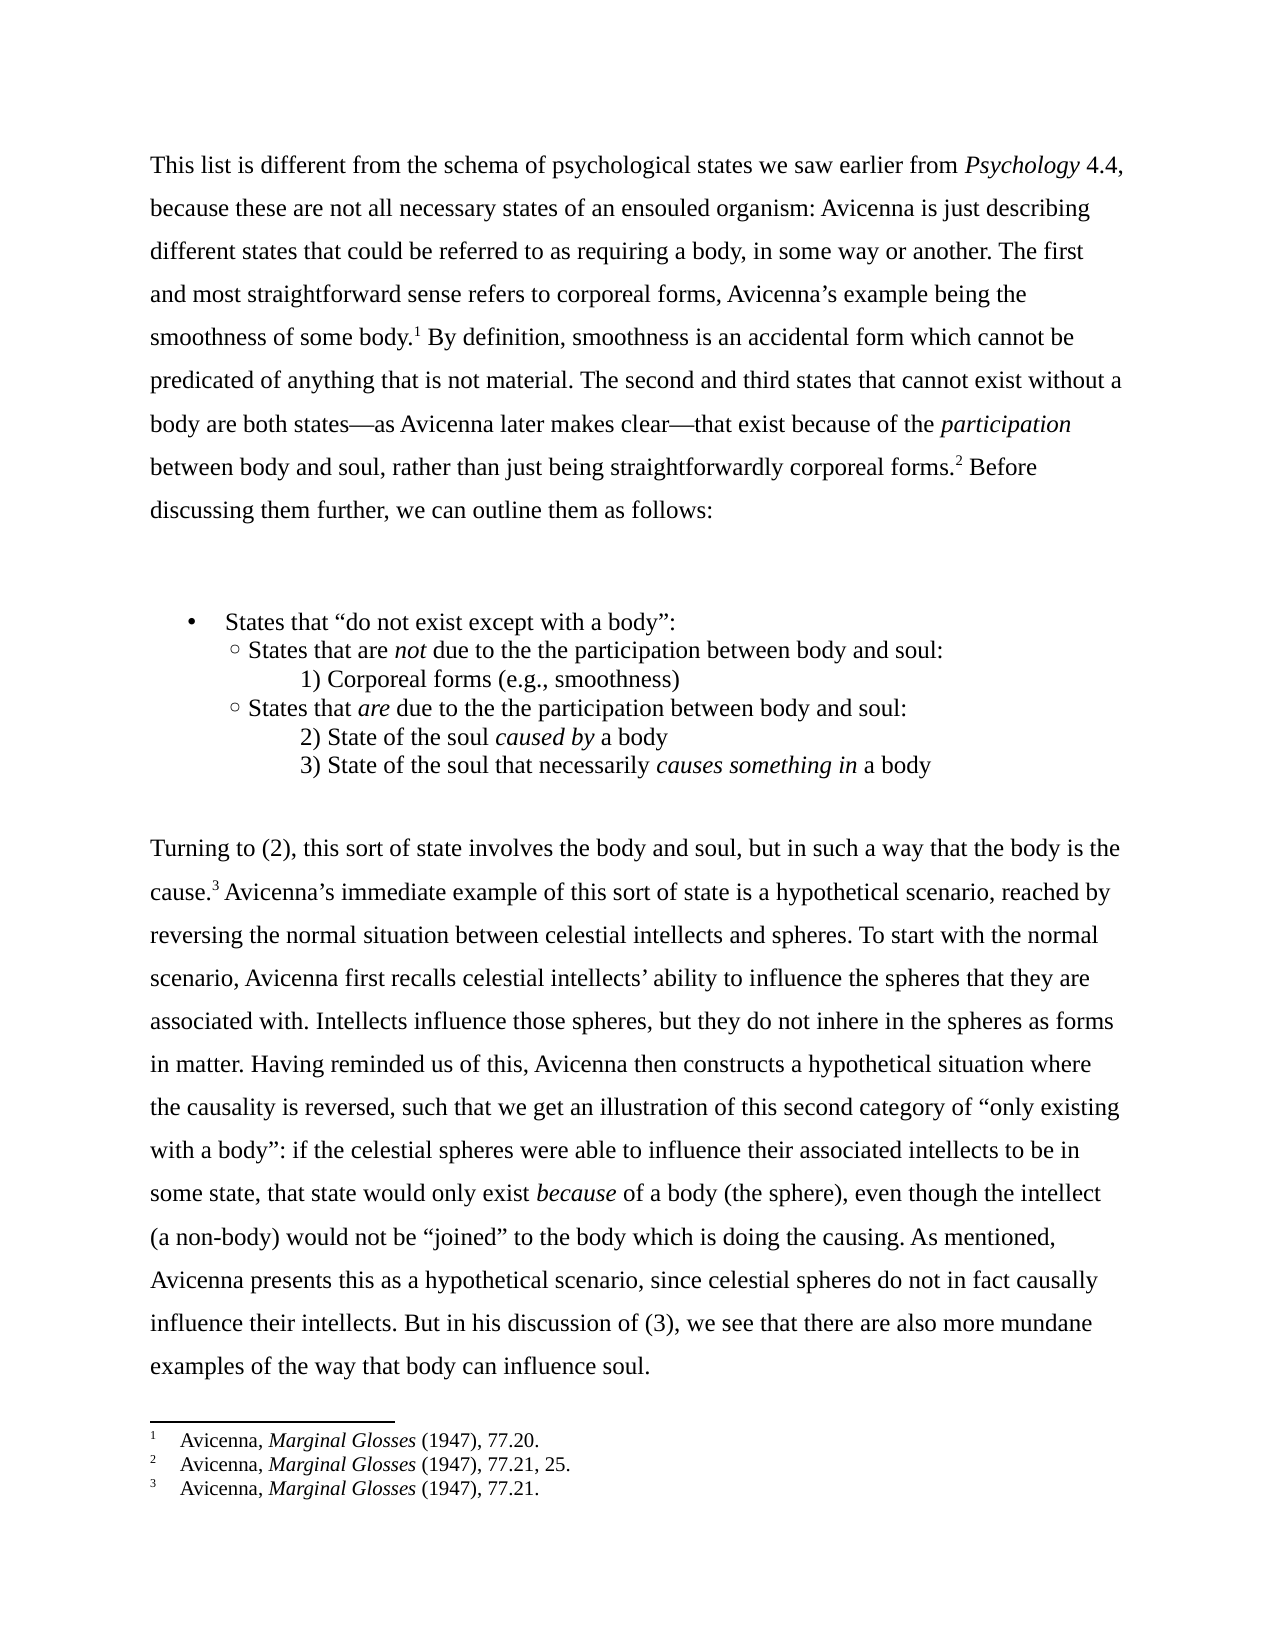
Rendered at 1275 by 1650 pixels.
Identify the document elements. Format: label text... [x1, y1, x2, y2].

text Turning to (2), this sort of state involves the body and soul, but in such a way that the body is the cause. Avicenna’s immediate example of this sort of state is a hypothetical scenario, reached by reversing the normal situation between celestial intellects and spheres. To start with the normal scenario, Avicenna first recalls celestial intellects’ ability to influence the spheres that they are associated with. Intellects influence those spheres, but they do not inhere in the spheres as forms in matter. Having reminded us of this, Avicenna then constructs a hypothetical situation where the causality is reversed, such that we get an illustration of this second category of “only existing with a body”: if the celestial spheres were able to influence their associated intellects to be in some state, that state would only exist because of a body (the sphere), even though the intellect (a non-body) would not be “joined” to the body which is doing the causing. As mentioned, Avicenna presents this as a hypothetical scenario, since celestial spheres do not in fact causally influence their intellects. But in his discussion of (3), we see that there are also more mundane examples of the way that body can influence soul. [150, 833, 1125, 1380]
list States that “do not exist except with a body”: [187, 607, 1125, 636]
text Avicenna, Marginal Glosses (1947), 77.21. [150, 1476, 1125, 1500]
list States that are not due to the the participation between body and soul: [225, 636, 1125, 664]
text Avicenna, Marginal Glosses (1947), 77.21, 25. [150, 1452, 1125, 1476]
list States that are due to the the participation between body and soul: [225, 693, 1125, 722]
text Avicenna, Marginal Glosses (1947), 77.20. [150, 1428, 1125, 1452]
list 2) State of the soul caused by a body [262, 722, 1125, 751]
list 1) Corporeal forms (e.g., smoothness) [262, 664, 1125, 693]
text This list is different from the schema of psychological states we saw earlier from Psychology 4.4, because these are not all necessary states of an ensouled organism: Avicenna is just describing different states that could be referred to as requiring a body, in some way or another. The first and most straightforward sense refers to corporeal forms, Avicenna’s example being the smoothness of some body. By definition, smoothness is an accidental form which cannot be predicated of anything that is not material. The second and third states that cannot exist without a body are both states—as Avicenna later makes clear—that exist because of the participation between body and soul, rather than just being straightforwardly corporeal forms. Before discussing them further, we can outline them as follows: [150, 150, 1125, 524]
list 3) State of the soul that necessarily causes something in a body [262, 751, 1125, 779]
